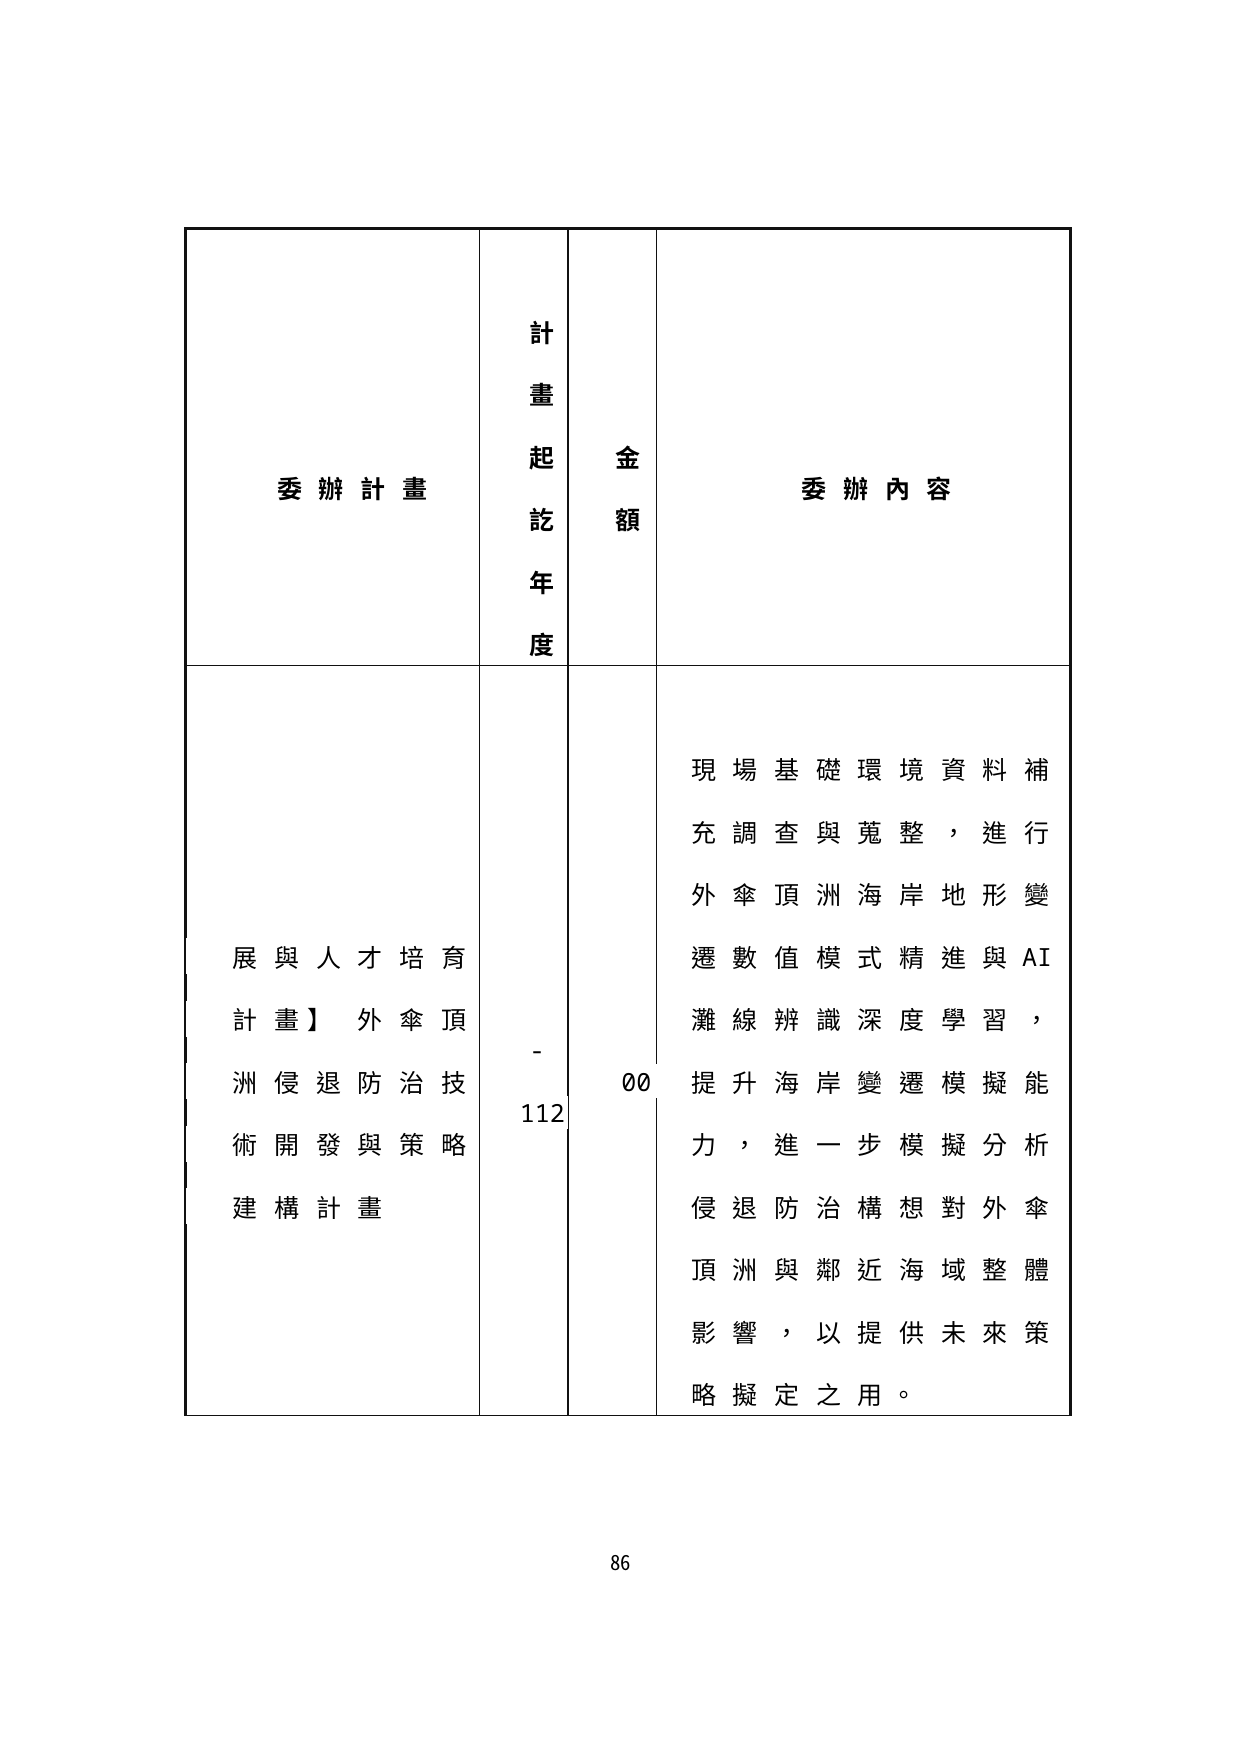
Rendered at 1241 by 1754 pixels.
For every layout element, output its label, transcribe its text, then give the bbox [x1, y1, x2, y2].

table_header 計畫起訖年度 [480, 230, 567, 665]
table_cell 展與人才培育計畫】外傘頂洲侵退防治技術開發與策略建構計畫 [187, 666, 479, 1415]
table_cell 現場基礎環境資料補充調查與蒐整，進行外傘頂洲海岸地形變遷數值模式精進與AI灘線辨識深度學習，提升海岸變遷模擬能力，進一步模擬分析侵退防治構想對外傘頂洲與鄰近海域整體影響，以提供未來策略擬定之用。 [657, 666, 1069, 1415]
table_cell 00 [569, 666, 656, 1415]
table_header 委辦內容 [657, 230, 1069, 665]
table_header 金額 [569, 230, 656, 665]
table_header 委辦計畫 [187, 230, 479, 665]
table_cell -112 [480, 666, 567, 1415]
